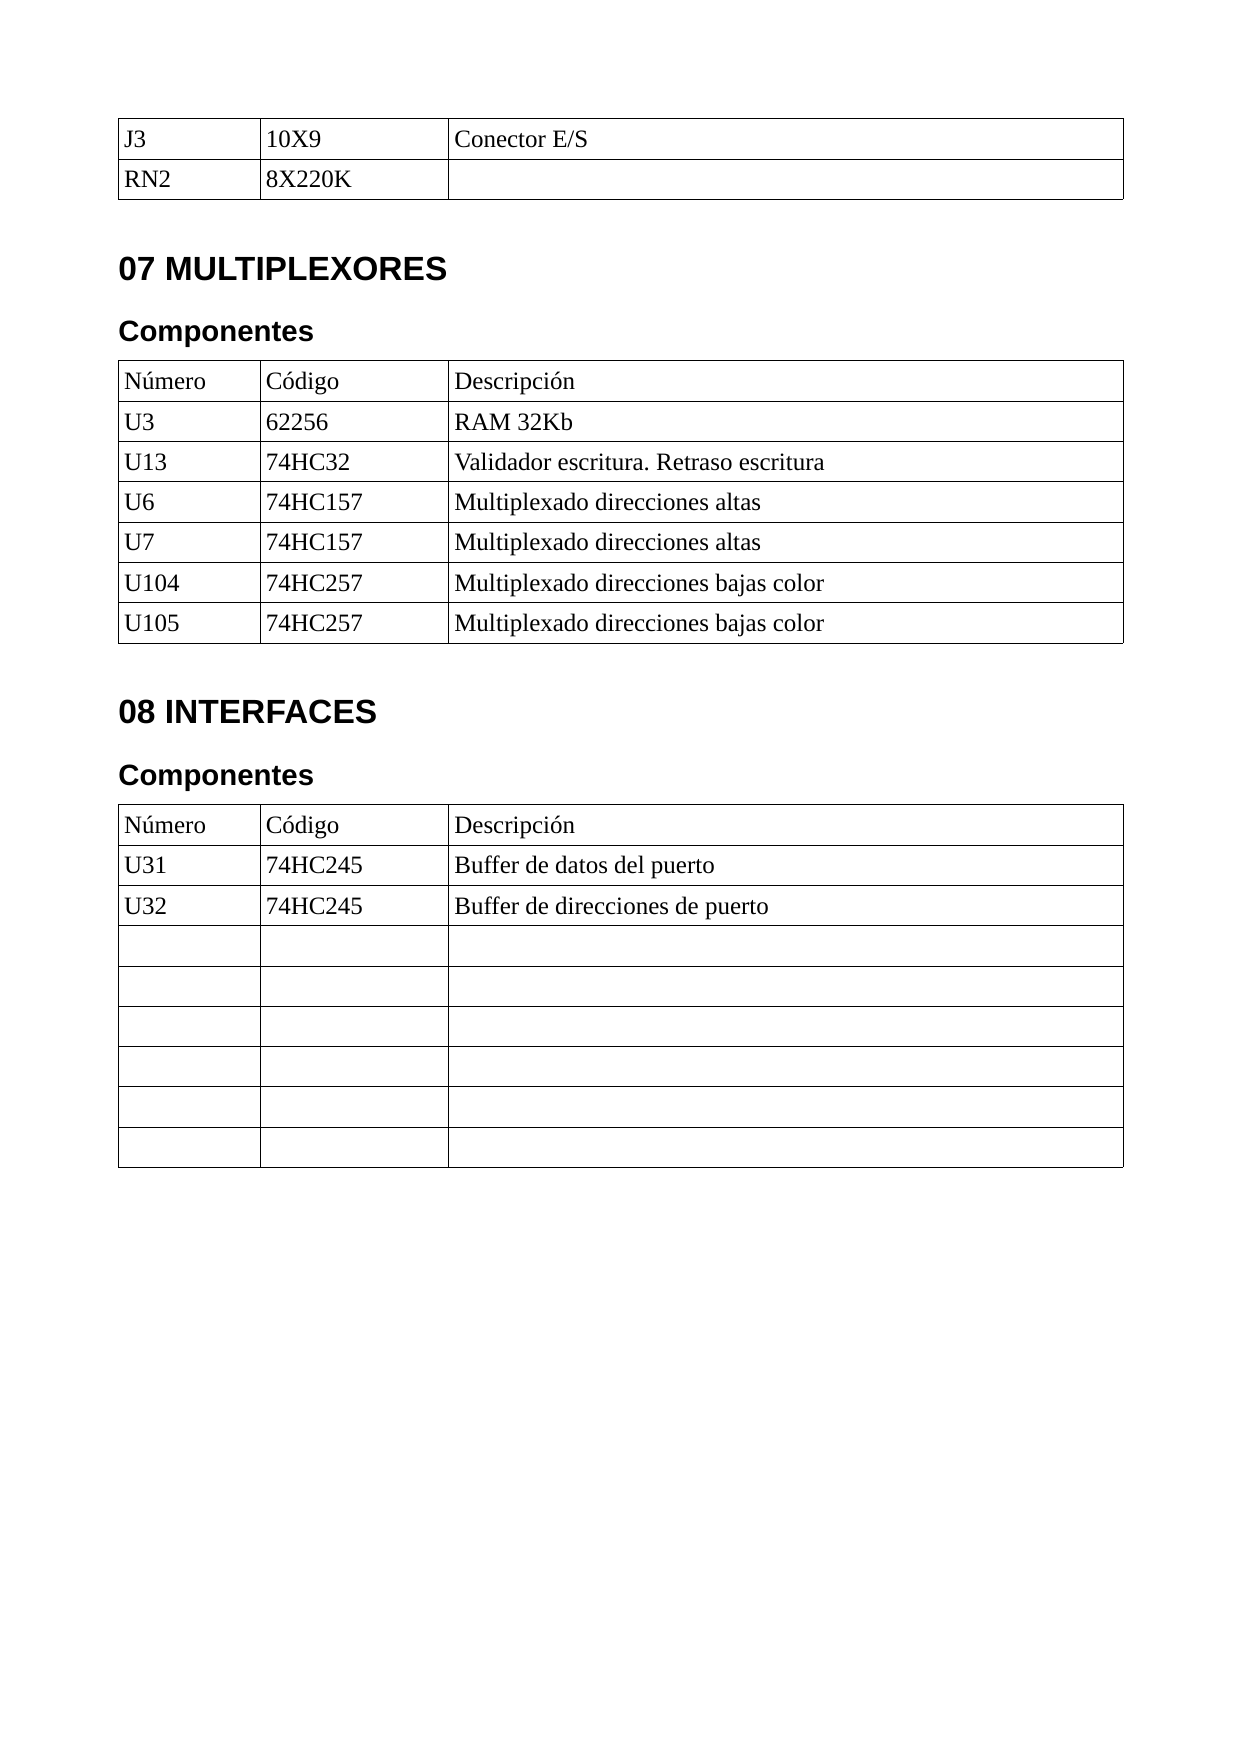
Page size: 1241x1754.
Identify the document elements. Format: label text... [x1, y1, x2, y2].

table_cell 74HC257 [261, 603, 448, 643]
table_cell U105 [119, 603, 260, 643]
table_cell 74HC245 [261, 846, 448, 885]
table_cell 74HC245 [261, 886, 448, 925]
table_header Número [119, 361, 260, 401]
table_cell [449, 160, 1123, 199]
table_cell 8X220K [261, 160, 448, 199]
table_cell Conector E/S [449, 119, 1123, 158]
table_cell U13 [119, 442, 260, 481]
table_header Descripción [449, 805, 1123, 844]
table_cell RN2 [119, 160, 260, 199]
table_cell [119, 926, 260, 966]
table_cell Multiplexado direcciones bajas color [449, 563, 1123, 602]
table_cell [449, 1047, 1123, 1086]
table_cell 10X9 [261, 119, 448, 158]
table_cell [119, 967, 260, 1006]
table_cell U7 [119, 523, 260, 562]
table_cell [261, 967, 448, 1006]
table_header Código [261, 361, 448, 401]
table_cell [119, 1128, 260, 1167]
table_cell J3 [119, 119, 260, 158]
table_cell U3 [119, 402, 260, 441]
table_cell RAM 32Kb [449, 402, 1123, 441]
table_cell [449, 1128, 1123, 1167]
table_cell [449, 926, 1123, 966]
table_cell [449, 1007, 1123, 1046]
table_cell U31 [119, 846, 260, 885]
table_cell [119, 1047, 260, 1086]
table_cell Multiplexado direcciones altas [449, 482, 1123, 522]
subtitle 08 INTERFACES [118, 692, 1122, 731]
table_cell U6 [119, 482, 260, 522]
table_cell 74HC32 [261, 442, 448, 481]
table_cell [261, 926, 448, 966]
table_cell [119, 1087, 260, 1127]
table_cell [449, 1087, 1123, 1127]
table_cell Validador escritura. Retraso escritura [449, 442, 1123, 481]
table_cell 74HC157 [261, 482, 448, 522]
table_cell 74HC257 [261, 563, 448, 602]
table_cell [261, 1007, 448, 1046]
table_cell [261, 1128, 448, 1167]
table_cell 62256 [261, 402, 448, 441]
table_cell Buffer de datos del puerto [449, 846, 1123, 885]
table_header Descripción [449, 361, 1123, 401]
subtitle Componentes [118, 758, 1122, 792]
table_cell U104 [119, 563, 260, 602]
table_cell U32 [119, 886, 260, 925]
table_cell [261, 1047, 448, 1086]
table_header Código [261, 805, 448, 844]
table_cell Multiplexado direcciones altas [449, 523, 1123, 562]
subtitle 07 MULTIPLEXORES [118, 248, 1122, 287]
table_cell Multiplexado direcciones bajas color [449, 603, 1123, 643]
table_cell [119, 1007, 260, 1046]
table_cell [449, 967, 1123, 1006]
table_cell Buffer de direcciones de puerto [449, 886, 1123, 925]
table_header Número [119, 805, 260, 844]
subtitle Componentes [118, 314, 1122, 348]
table_cell [261, 1087, 448, 1127]
table_cell 74HC157 [261, 523, 448, 562]
